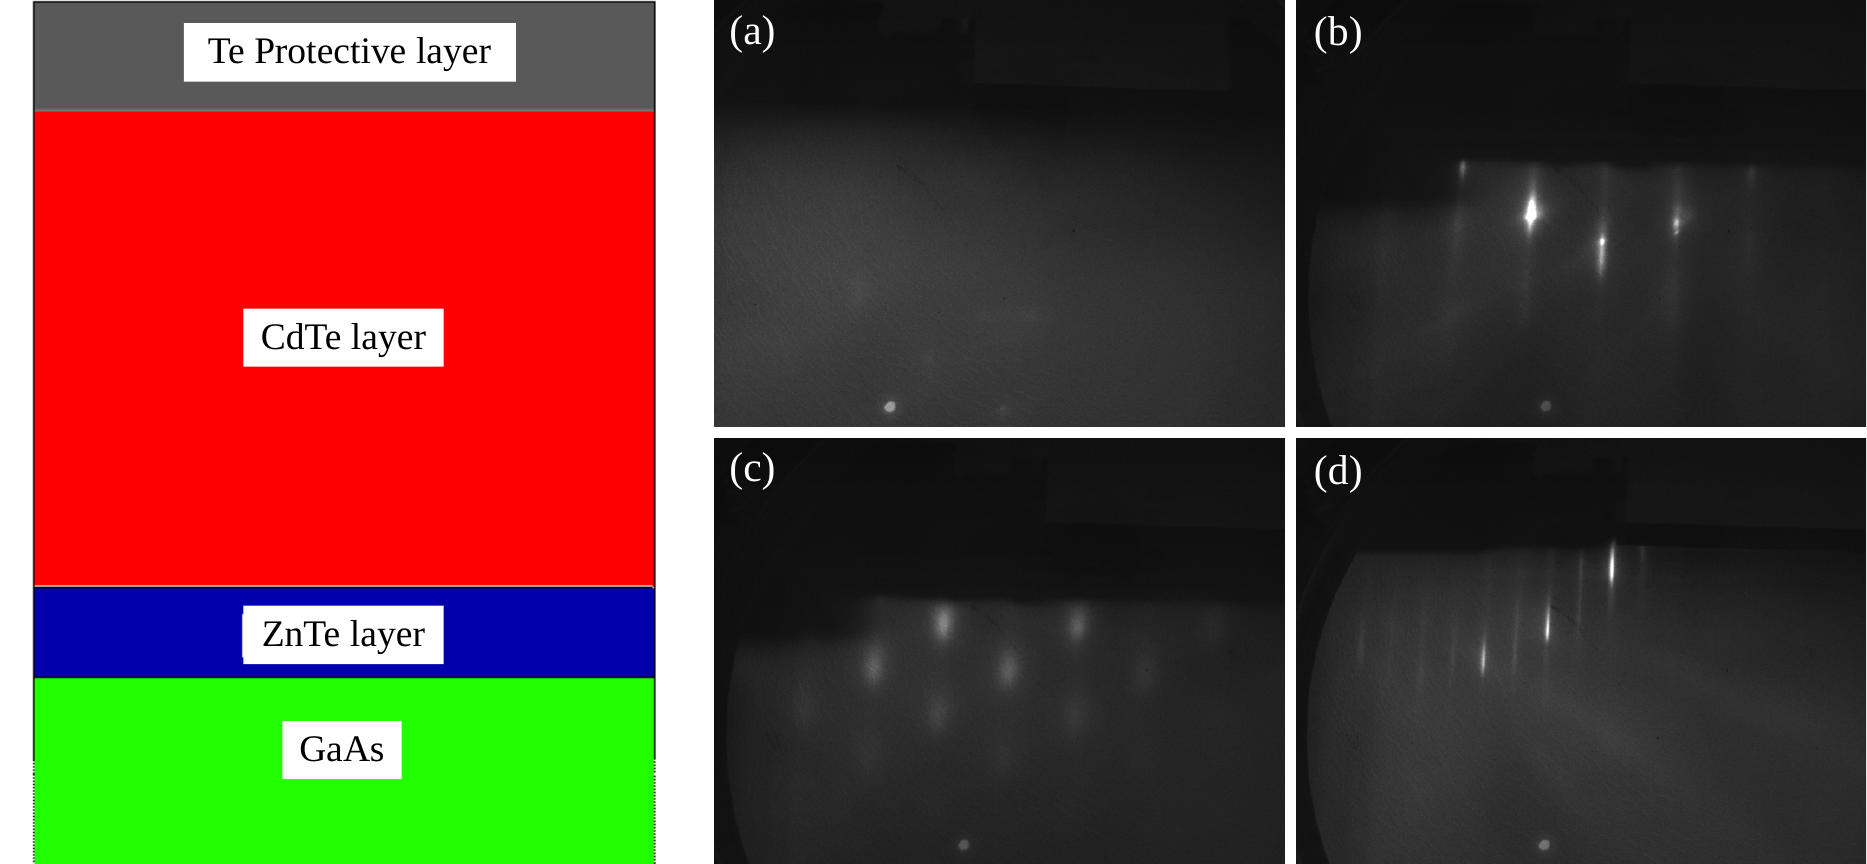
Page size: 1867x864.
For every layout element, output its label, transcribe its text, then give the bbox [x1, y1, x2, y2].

text_box (c) [714, 437, 801, 506]
text_box (d) [1299, 439, 1386, 509]
text_box GaAs [282, 721, 402, 780]
picture [1296, 0, 1867, 427]
picture [714, 438, 1285, 864]
text_box (a) [714, 0, 801, 69]
text_box (b) [1299, 1, 1386, 71]
text_box ZnTe layer [243, 605, 444, 665]
picture [1296, 438, 1867, 864]
picture [714, 0, 1285, 427]
text_box Te Protective layer [183, 23, 516, 82]
picture [0, 0, 707, 864]
text_box CdTe layer [243, 308, 444, 367]
